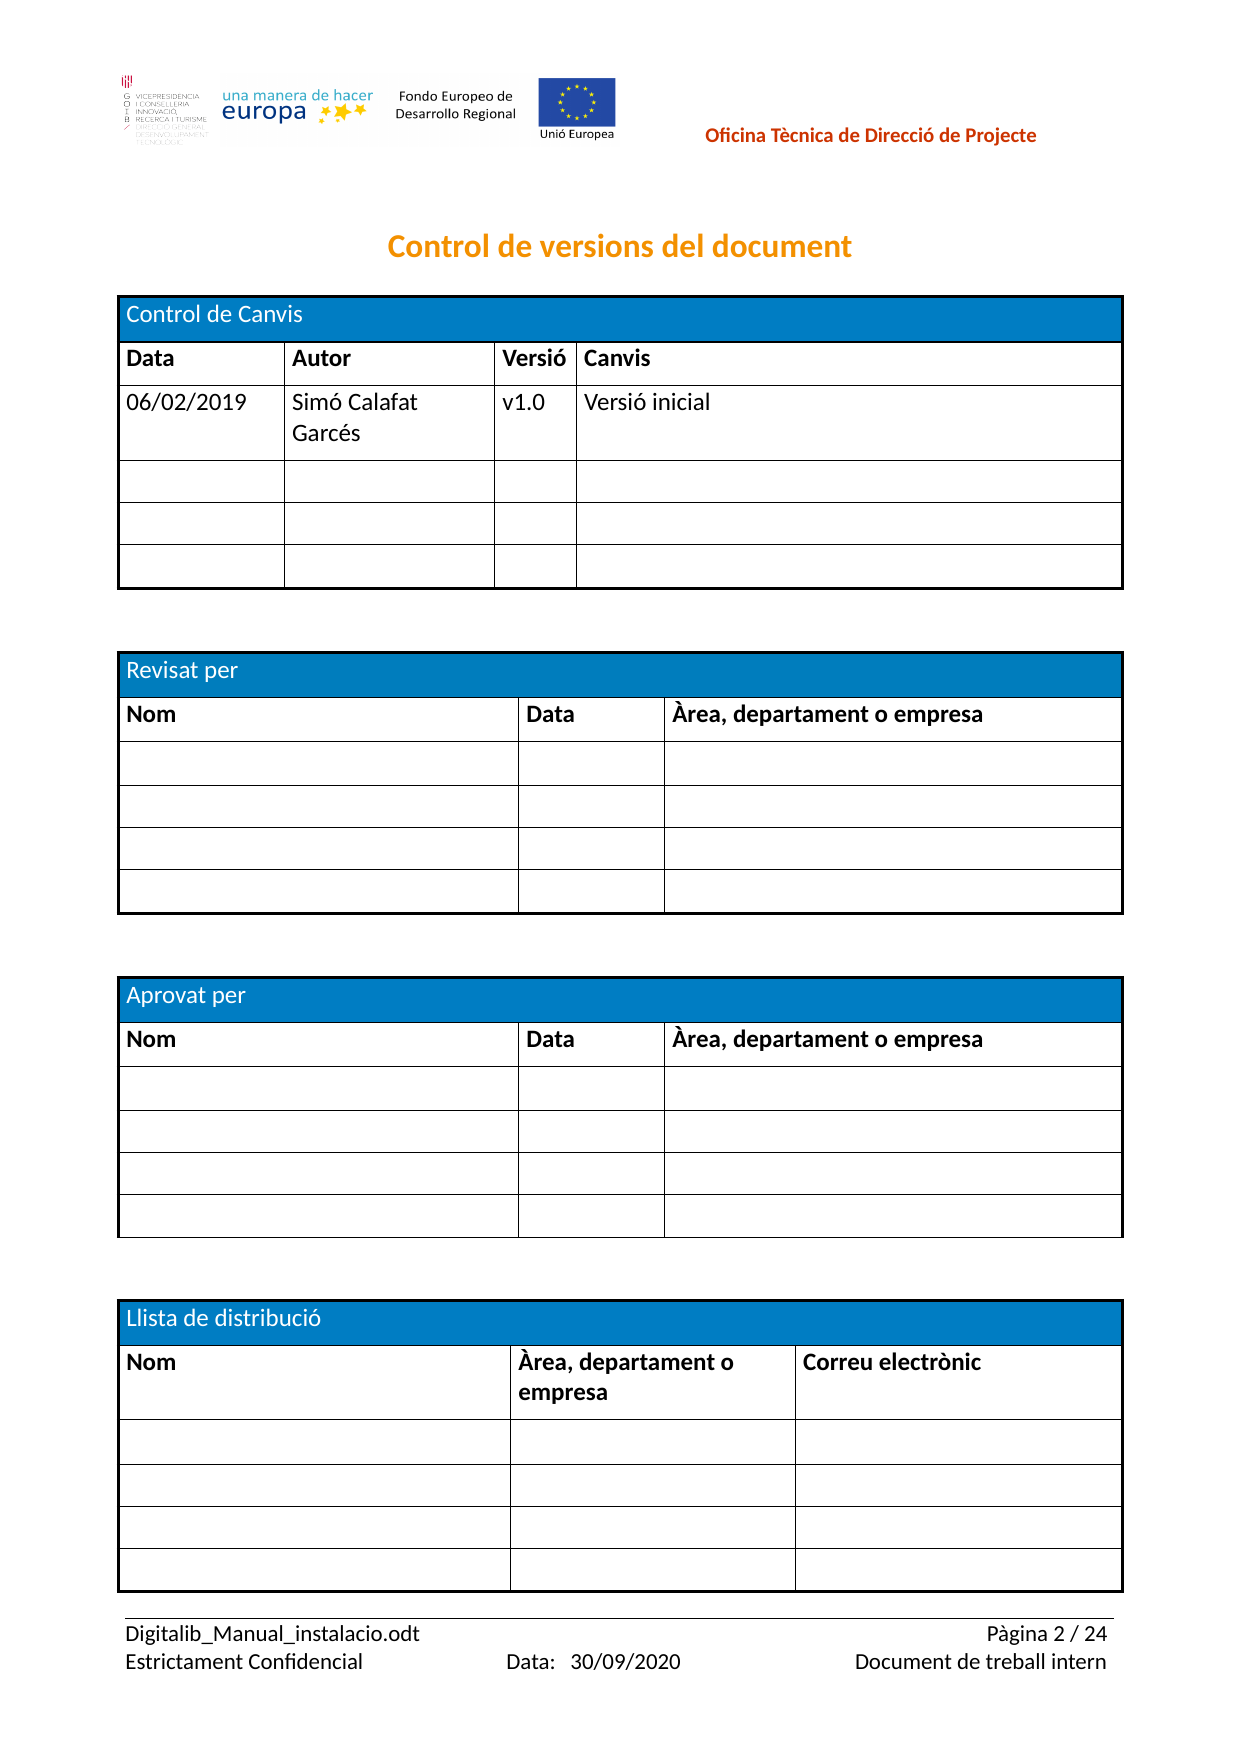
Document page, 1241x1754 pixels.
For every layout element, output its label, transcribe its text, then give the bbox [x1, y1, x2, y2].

table_header Aprovat per [120, 979, 1121, 1022]
table_cell [511, 1420, 795, 1463]
table_cell [665, 742, 1121, 785]
table_cell Autor [285, 343, 494, 385]
table_cell 06/02/2019 [120, 386, 284, 460]
table_cell [495, 461, 576, 502]
table_cell [120, 1549, 510, 1590]
table_cell [511, 1507, 795, 1548]
table_header Llista de distribució [120, 1302, 1121, 1345]
table_cell Àrea, departament o empresa [511, 1346, 795, 1419]
table_cell [519, 1111, 664, 1152]
table_cell [519, 1153, 664, 1194]
table_cell [285, 503, 494, 544]
table_cell [577, 503, 1121, 544]
table_cell Nom [120, 698, 518, 741]
table_cell [120, 1111, 518, 1152]
table_cell [665, 1153, 1121, 1194]
table_cell [285, 545, 494, 587]
table_cell [120, 870, 518, 912]
table_cell [120, 786, 518, 827]
table_cell Data [120, 343, 284, 385]
table_cell Versió inicial [577, 386, 1121, 460]
table_cell [511, 1549, 795, 1590]
table_cell [120, 545, 284, 587]
table_cell Simó Calafat Garcés [285, 386, 494, 460]
table_cell [665, 1067, 1121, 1110]
table_cell [665, 786, 1121, 827]
table_cell [519, 828, 664, 869]
table_cell [577, 545, 1121, 587]
table_cell [120, 742, 518, 785]
table_cell [120, 1507, 510, 1548]
table_cell Versió [495, 343, 576, 385]
table_cell [519, 870, 664, 912]
table_cell [519, 742, 664, 785]
table_cell Nom [120, 1023, 518, 1066]
table_cell [796, 1465, 1121, 1506]
table_header Control de Canvis [120, 298, 1121, 341]
table_cell [120, 503, 284, 544]
table_cell Canvis [577, 343, 1121, 385]
table_header Revisat per [120, 654, 1121, 697]
table_cell [796, 1507, 1121, 1548]
table_cell [120, 461, 284, 502]
table_cell [120, 1465, 510, 1506]
table_cell v1.0 [495, 386, 576, 460]
table_cell Àrea, departament o empresa [665, 698, 1121, 741]
table_cell Data [519, 698, 664, 741]
table_cell [285, 461, 494, 502]
table_cell [665, 828, 1121, 869]
table_cell [120, 1420, 510, 1463]
table_cell [120, 1195, 518, 1237]
subtitle Control de versions del document [118, 225, 1122, 266]
table_cell [665, 1111, 1121, 1152]
table_cell [577, 461, 1121, 502]
table_cell [495, 545, 576, 587]
table_cell [519, 786, 664, 827]
table_cell [120, 1153, 518, 1194]
table_cell Nom [120, 1346, 510, 1419]
table_cell [519, 1067, 664, 1110]
table_cell [495, 503, 576, 544]
table_cell [511, 1465, 795, 1506]
table_cell [796, 1420, 1121, 1463]
table_cell [665, 870, 1121, 912]
table_cell [120, 1067, 518, 1110]
table_cell [519, 1195, 664, 1237]
table_cell [796, 1549, 1121, 1590]
table_cell Data [519, 1023, 664, 1066]
table_cell [120, 828, 518, 869]
table_cell [665, 1195, 1121, 1237]
picture [219, 73, 621, 147]
table_cell Àrea, departament o empresa [665, 1023, 1121, 1066]
table_cell Correu electrònic [796, 1346, 1121, 1419]
picture [118, 73, 213, 147]
